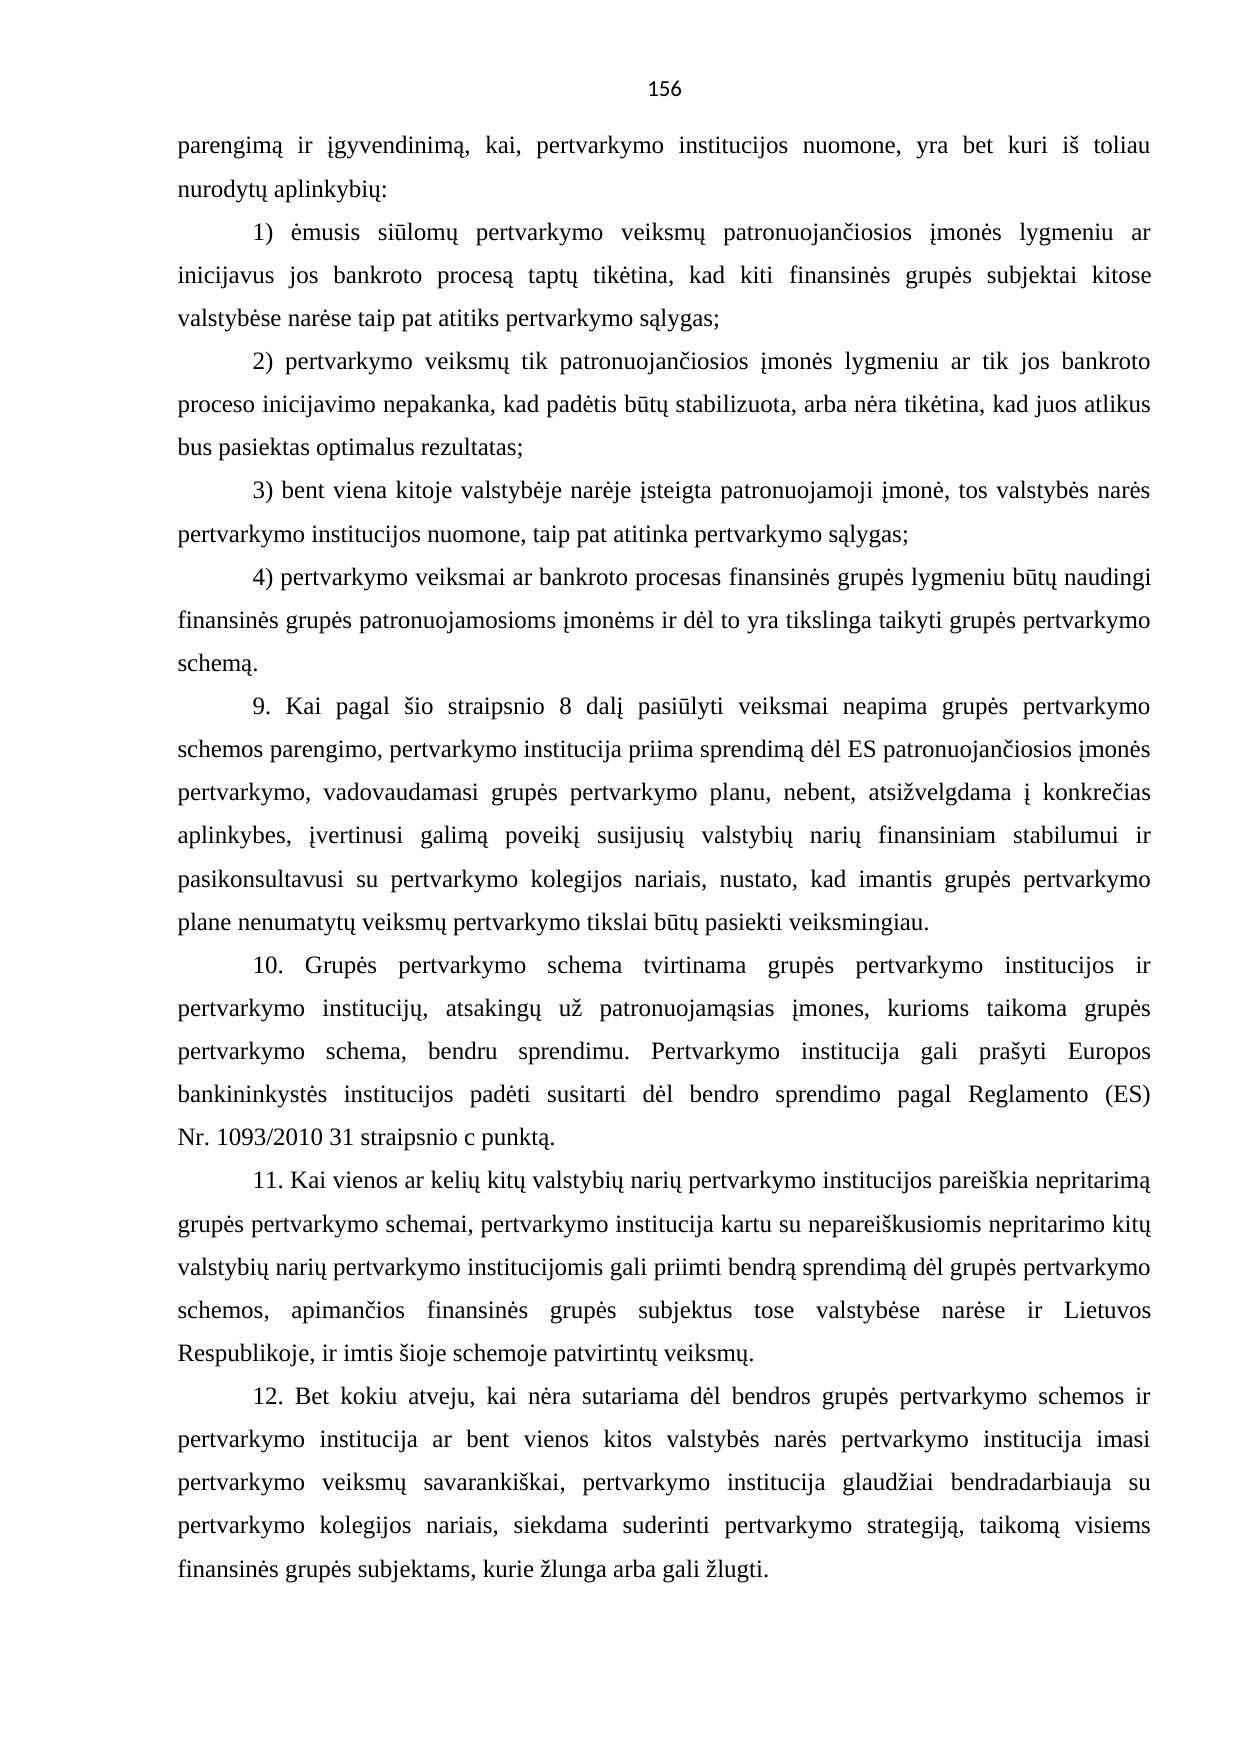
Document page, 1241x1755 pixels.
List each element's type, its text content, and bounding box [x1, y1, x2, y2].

text parengimą ir įgyvendinimą, kai, pertvarkymo institucijos nuomone, yra bet kuri iš toliau nurodytų aplinkybių: [177, 131, 1152, 202]
text 4) pertvarkymo veiksmai ar bankroto procesas finansinės grupės lygmeniu būtų naudingi finansinės grupės patronuojamosioms įmonėms ir dėl to yra tikslinga taikyti grupės pertvarkymo schemą. [177, 562, 1152, 677]
text 9. Kai pagal šio straipsnio 8 dalį pasiūlyti veiksmai neapima grupės pertvarkymo schemos parengimo, pertvarkymo institucija priima sprendimą dėl ES patronuojančiosios įmonės pertvarkymo, vadovaudamasi grupės pertvarkymo planu, nebent, atsižvelgdama į konkrečias aplinkybes, įvertinusi galimą poveikį susijusių valstybių narių finansiniam stabilumui ir pasikonsultavusi su pertvarkymo kolegijos nariais, nustato, kad imantis grupės pertvarkymo plane nenumatytų veiksmų pertvarkymo tikslai būtų pasiekti veiksmingiau. [177, 691, 1152, 936]
text 2) pertvarkymo veiksmų tik patronuojančiosios įmonės lygmeniu ar tik jos bankroto proceso inicijavimo nepakanka, kad padėtis būtų stabilizuota, arba nėra tikėtina, kad juos atlikus bus pasiektas optimalus rezultatas; [177, 346, 1152, 461]
text 1) ėmusis siūlomų pertvarkymo veiksmų patronuojančiosios įmonės lygmeniu ar inicijavus jos bankroto procesą taptų tikėtina, kad kiti finansinės grupės subjektai kitose valstybėse narėse taip pat atitiks pertvarkymo sąlygas; [177, 217, 1152, 332]
text 10. Grupės pertvarkymo schema tvirtinama grupės pertvarkymo institucijos ir pertvarkymo institucijų, atsakingų už patronuojamąsias įmones, kurioms taikoma grupės pertvarkymo schema, bendru sprendimu. Pertvarkymo institucija gali prašyti Europos bankininkystės institucijos padėti susitarti dėl bendro sprendimo pagal Reglamento (ES) Nr. 1093/2010 31 straipsnio c punktą. [177, 950, 1152, 1151]
text 12. Bet kokiu atveju, kai nėra sutariama dėl bendros grupės pertvarkymo schemos ir pertvarkymo institucija ar bent vienos kitos valstybės narės pertvarkymo institucija imasi pertvarkymo veiksmų savarankiškai, pertvarkymo institucija glaudžiai bendradarbiauja su pertvarkymo kolegijos nariais, siekdama suderinti pertvarkymo strategiją, taikomą visiems finansinės grupės subjektams, kurie žlunga arba gali žlugti. [177, 1381, 1152, 1582]
text 11. Kai vienos ar kelių kitų valstybių narių pertvarkymo institucijos pareiškia nepritarimą grupės pertvarkymo schemai, pertvarkymo institucija kartu su nepareiškusiomis nepritarimo kitų valstybių narių pertvarkymo institucijomis gali priimti bendrą sprendimą dėl grupės pertvarkymo schemos, apimančios finansinės grupės subjektus tose valstybėse narėse ir Lietuvos Respublikoje, ir imtis šioje schemoje patvirtintų veiksmų. [177, 1166, 1152, 1367]
text 3) bent viena kitoje valstybėje narėje įsteigta patronuojamoji įmonė, tos valstybės narės pertvarkymo institucijos nuomone, taip pat atitinka pertvarkymo sąlygas; [177, 476, 1152, 547]
